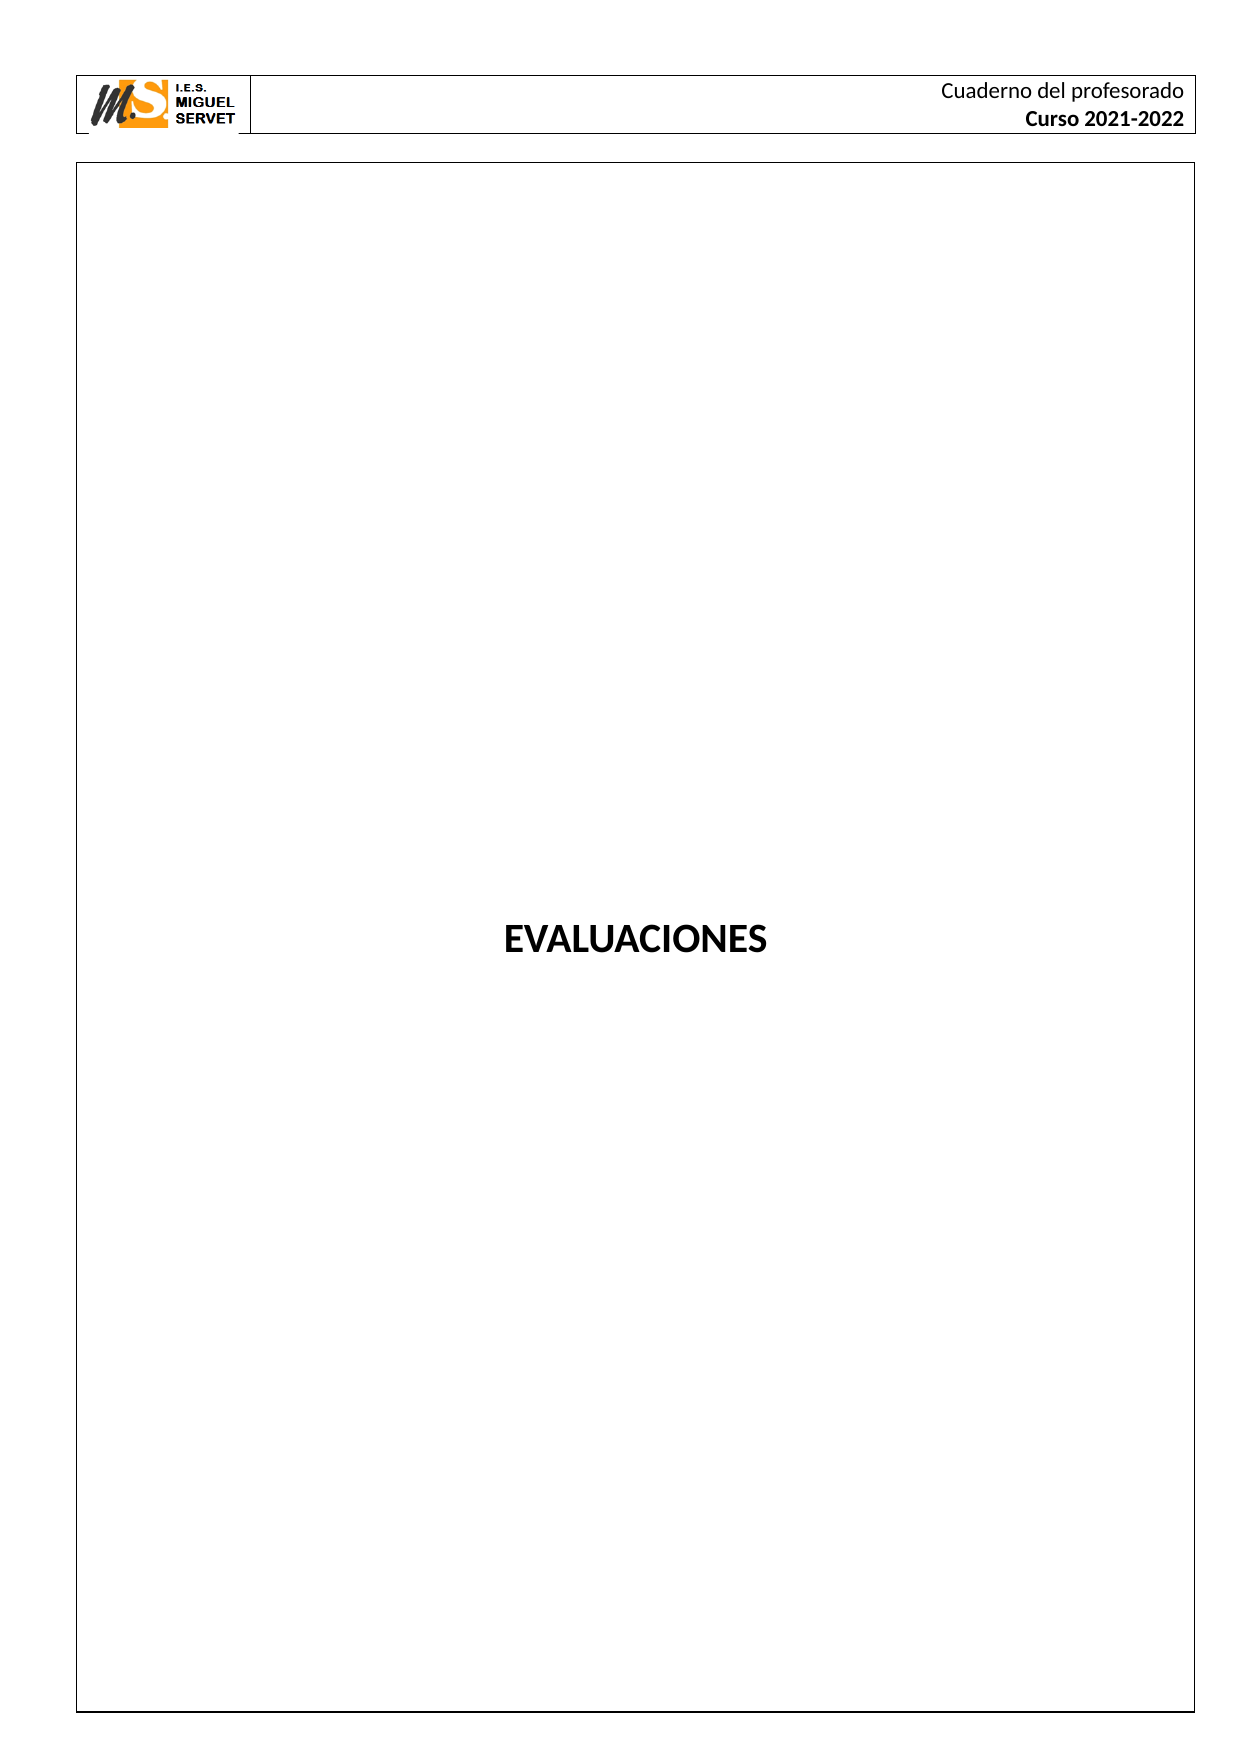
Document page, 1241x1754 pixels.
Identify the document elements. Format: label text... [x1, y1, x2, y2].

table_header EVALUACIONES [77, 163, 1194, 1711]
